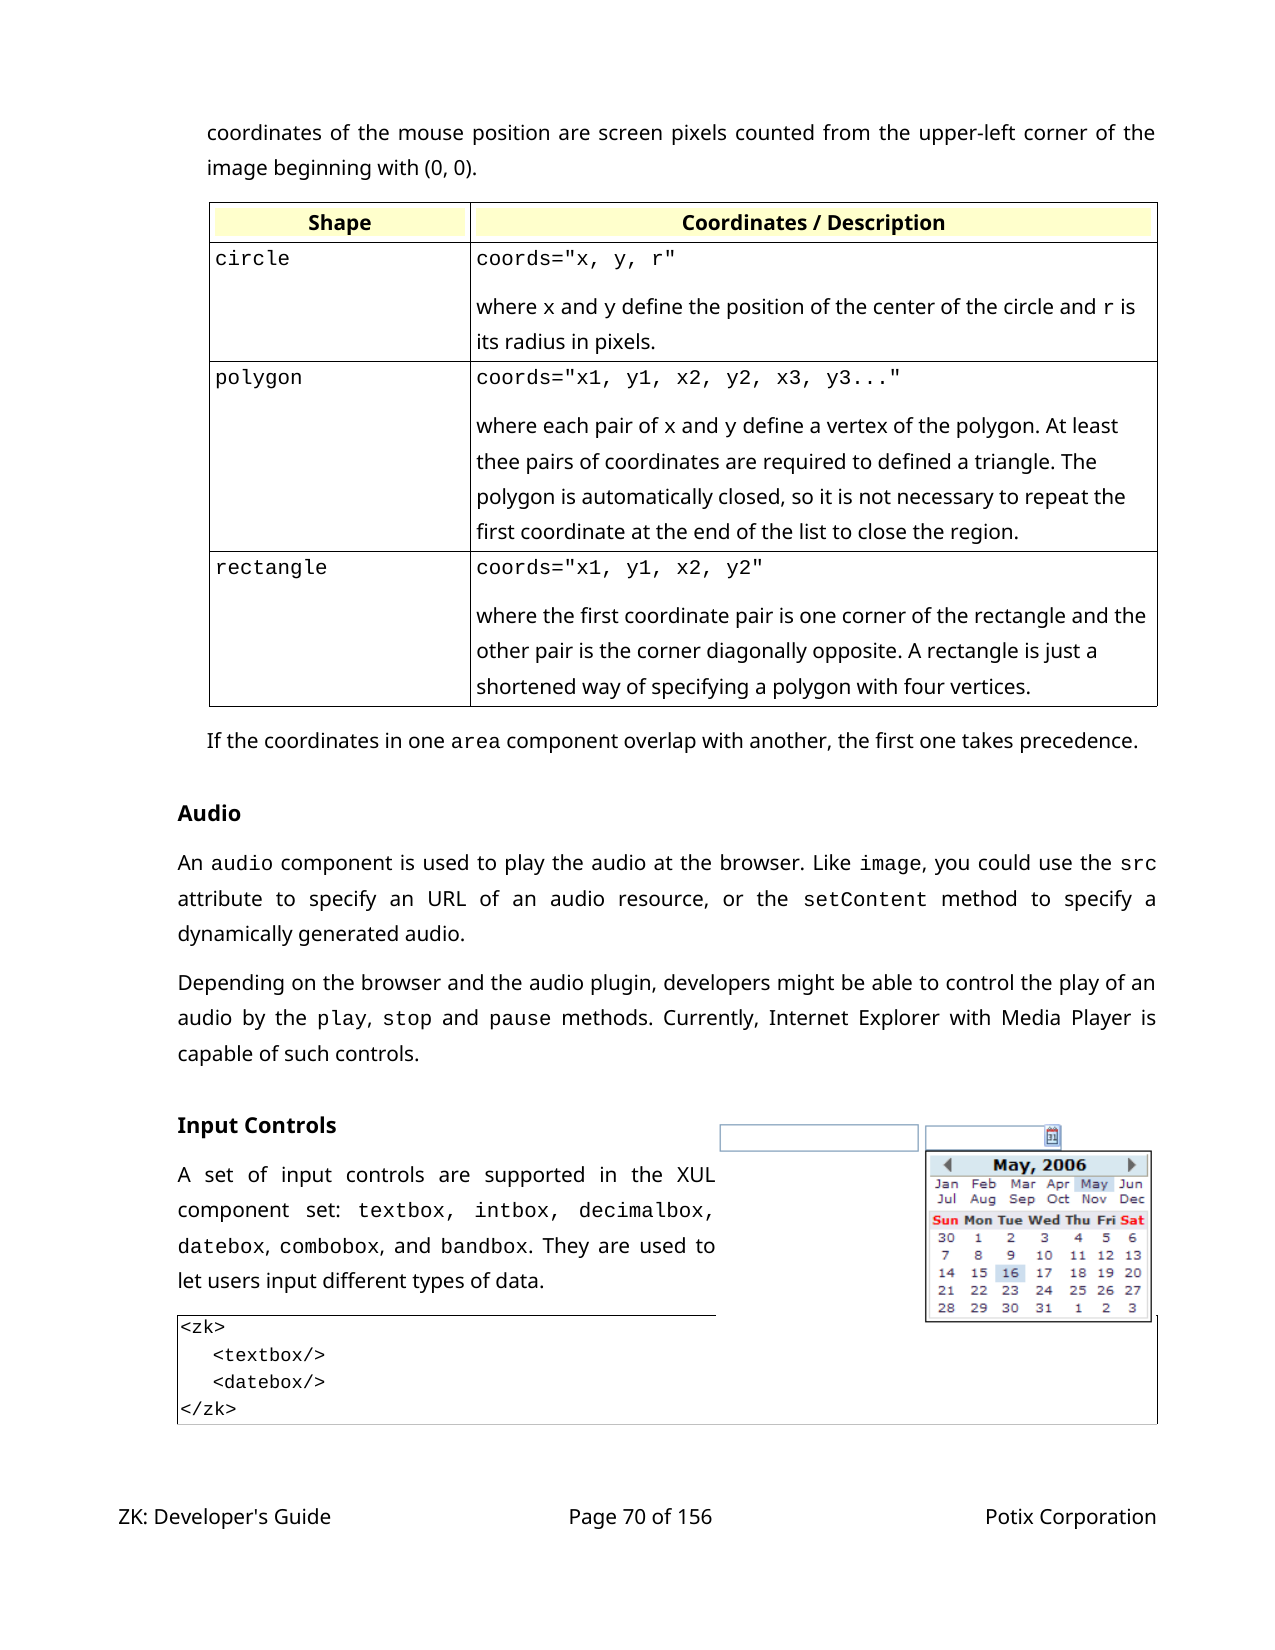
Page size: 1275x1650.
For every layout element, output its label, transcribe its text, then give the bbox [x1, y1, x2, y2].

subtitle Input Controls [177, 1109, 1157, 1139]
table_cell rectangle [210, 552, 470, 706]
text <zk> [178, 1316, 1157, 1339]
table_cell coords="x1, y1, x2, y2" where the first coordinate pair is one corner of the rectangle and the other pair is the corner diagonally opposite. A rectangle is just a shortened way of specifying a polygon with four vertices. [471, 552, 1157, 706]
text Depending on the browser and the audio plugin, developers might be able to control the play of an audio by the play, stop and pause methods. Currently, Internet Explorer with Media Player is capable of such controls. [177, 968, 1157, 1067]
text A set of input controls are supported in the XUL component set: textbox, intbox, decimalbox, datebox, combobox, and bandbox. They are used to let users input different types of data. [177, 1160, 716, 1294]
table_cell circle [210, 243, 470, 361]
text coordinates of the mouse position are screen pixels counted from the upper-left corner of the image beginning with (0, 0). [207, 118, 1157, 182]
table_header Shape [210, 203, 470, 242]
text </zk> [178, 1397, 1157, 1424]
text <textbox/> [178, 1342, 1157, 1367]
table_header Coordinates / Description [471, 203, 1157, 242]
table_cell polygon [210, 362, 470, 551]
text If the coordinates in one area component overlap with another, the first one takes precedence. [207, 726, 1157, 755]
table_cell coords="x1, y1, x2, y2, x3, y3..." where each pair of x and y define a vertex of the polygon. At least thee pairs of coordinates are required to defined a triangle. The polygon is automatically closed, so it is not necessary to repeat the first coordinate at the end of the list to close the region. [471, 362, 1157, 551]
subtitle Audio [177, 797, 1157, 827]
picture [716, 1118, 1157, 1325]
text <datebox/> [178, 1369, 1157, 1394]
text An audio component is used to play the audio at the browser. Like image, you could use the src attribute to specify an URL of an audio resource, or the setContent method to specify a dynamically generated audio. [177, 848, 1157, 947]
table_cell coords="x, y, r" where x and y define the position of the center of the circle and r is its radius in pixels. [471, 243, 1157, 361]
